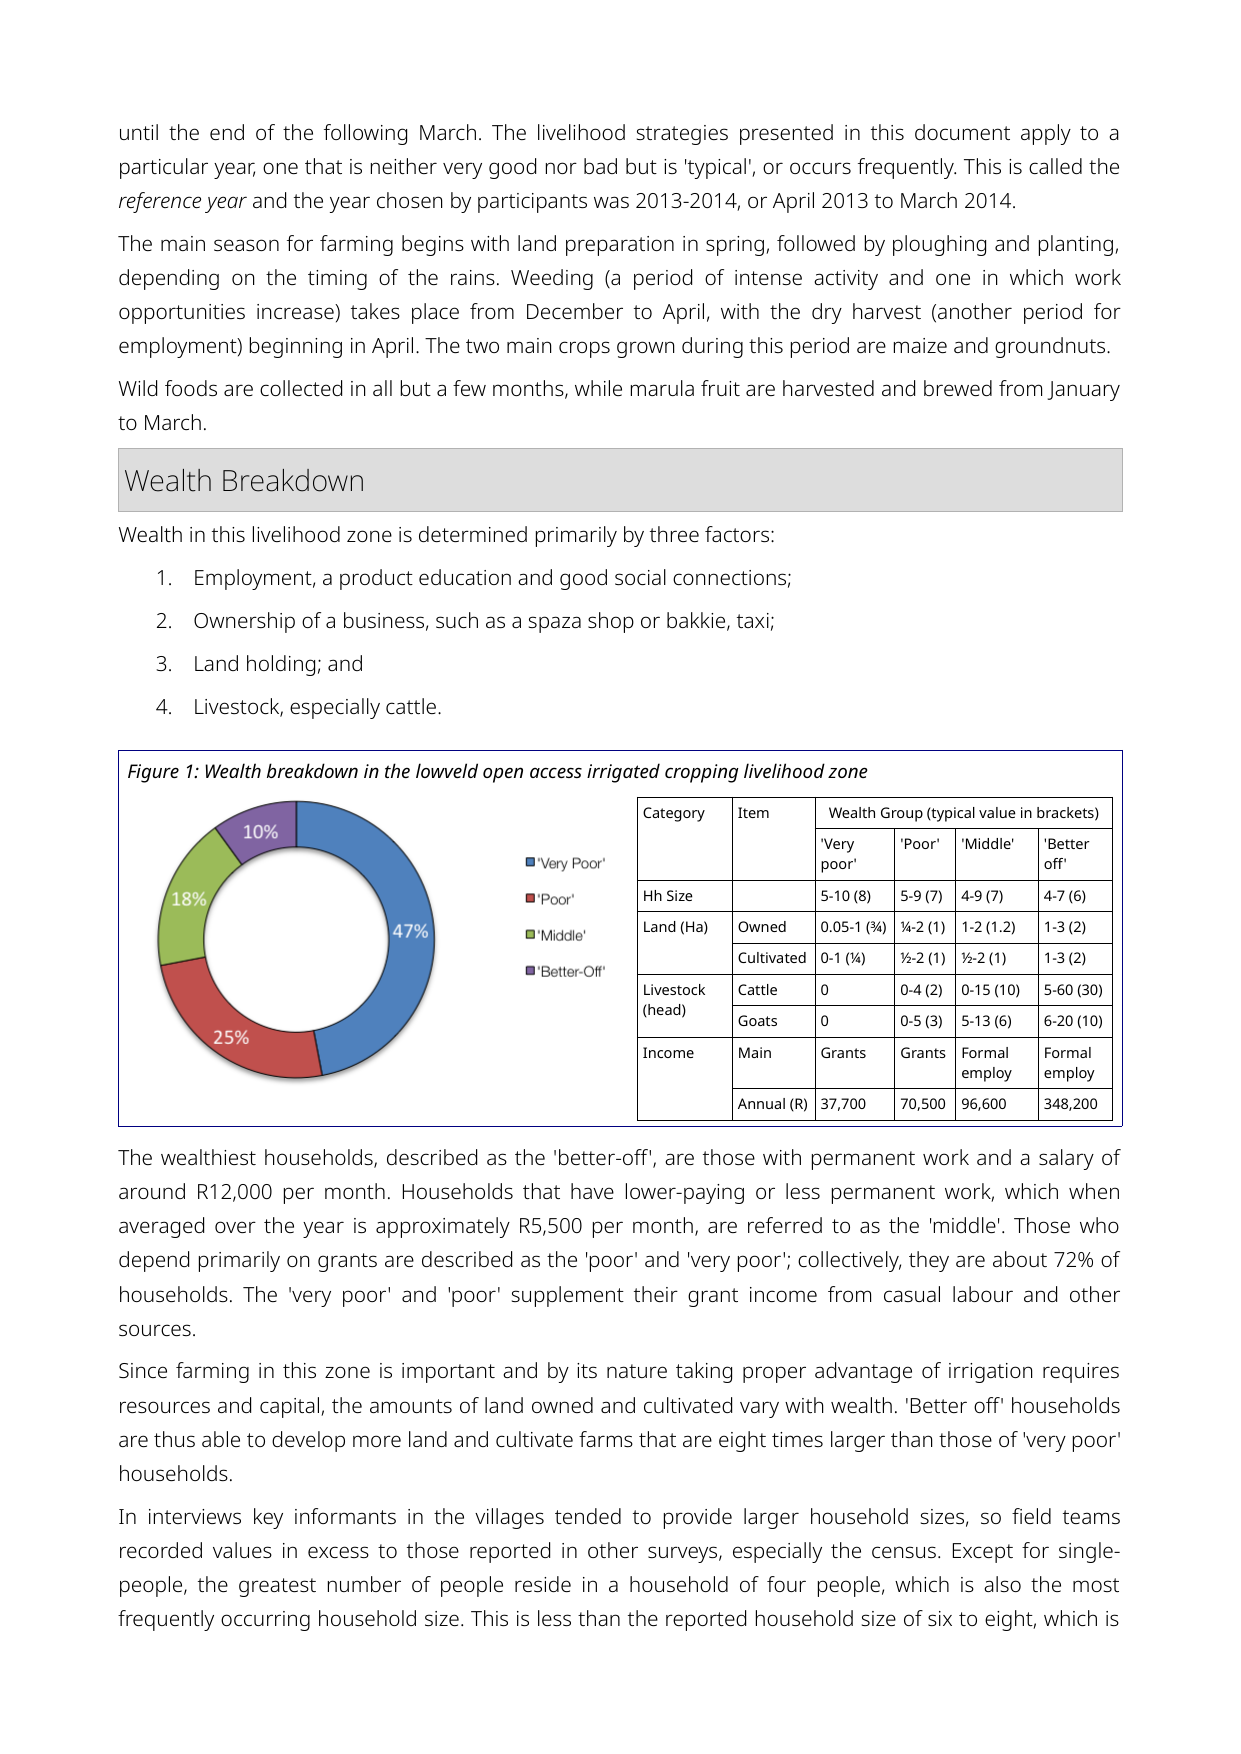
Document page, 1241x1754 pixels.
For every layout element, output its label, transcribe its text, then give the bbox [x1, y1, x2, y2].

table_cell 0-5 (3) [895, 1006, 955, 1037]
table_cell 'Better off' [1039, 829, 1112, 879]
table_cell 37,700 [816, 1089, 894, 1119]
text The main season for farming begins with land preparation in spring, followed by ploughing and planting, depending on the timing of the rains. Weeding (a period of intense activity and one in which work opportunities increase) takes place from December to April, with the dry harvest (another period for employment) beginning in April. The two main crops grown during this period are maize and groundnuts. [118, 229, 1122, 360]
table_cell 0 [816, 1006, 894, 1037]
text [119, 751, 1122, 1126]
table_cell Grants [895, 1038, 955, 1088]
table_header Wealth Group (typical value in brackets) [816, 798, 1112, 828]
table_cell Cattle [733, 975, 815, 1005]
table_cell 'Very poor' [816, 829, 894, 879]
text [118, 735, 1122, 750]
table_cell 0.05-1 (¾) [816, 912, 894, 942]
table_cell 6-20 (10) [1039, 1006, 1112, 1037]
table_cell ¼-2 (1) [895, 912, 955, 942]
table_header Wealth Breakdown [119, 449, 1122, 511]
table_header Item [733, 798, 815, 879]
table_cell 4-9 (7) [956, 881, 1038, 911]
text Wild foods are collected in all but a few months, while marula fruit are harvested and brewed from January to March. [118, 374, 1122, 437]
text In interviews key informants in the villages tended to provide larger household sizes, so field teams recorded values in excess to those reported in other surveys, especially the census. Except for single-people, the greatest number of people reside in a household of four people, which is also the most frequently occurring household size. This is less than the reported household size of six to eight, which is [118, 1502, 1122, 1632]
table_cell Main [733, 1038, 815, 1088]
table_cell 0-4 (2) [895, 975, 955, 1005]
text until the end of the following March. The livelihood strategies presented in this document apply to a particular year, one that is neither very good nor bad but is 'typical', or occurs frequently. This is called the reference year and the year chosen by participants was 2013-2014, or April 2013 to March 2014. [118, 118, 1122, 215]
table_cell Hh Size [638, 881, 732, 911]
table_cell Formal employ [1039, 1038, 1112, 1088]
text Since farming in this zone is important and by its nature taking proper advantage of irrigation requires resources and capital, the amounts of land owned and cultivated vary with wealth. 'Better off' households are thus able to develop more land and cultivate farms that are eight times larger than those of 'very poor' households. [118, 1357, 1122, 1487]
list Ownership of a business, such as a spaza shop or bakkie, taxi; [156, 606, 1122, 635]
table_cell 1-2 (1.2) [956, 912, 1038, 942]
table_cell 1-3 (2) [1039, 912, 1112, 942]
table_cell Grants [816, 1038, 894, 1088]
table_cell 0-15 (10) [956, 975, 1038, 1005]
table_cell 0-1 (¼) [816, 944, 894, 974]
table_cell 96,600 [956, 1089, 1038, 1119]
table_cell 70,500 [895, 1089, 955, 1119]
table_cell [733, 881, 815, 911]
table_cell 'Poor' [895, 829, 955, 879]
table_cell Land (Ha) [638, 912, 732, 974]
table_cell 'Middle' [956, 829, 1038, 879]
table_cell ½-2 (1) [956, 944, 1038, 974]
table_cell 1-3 (2) [1039, 944, 1112, 974]
table_header Category [638, 798, 732, 879]
list Land holding; and [156, 649, 1122, 678]
table_cell Livestock (head) [638, 975, 732, 1037]
table_cell 5-9 (7) [895, 881, 955, 911]
list Livestock, especially cattle. [156, 692, 1122, 721]
picture [128, 788, 633, 1096]
table_cell Goats [733, 1006, 815, 1037]
text The wealthiest households, described as the 'better-off', are those with permanent work and a salary of around R12,000 per month. Households that have lower-paying or less permanent work, which when averaged over the year is approximately R5,500 per month, are referred to as the 'middle'. Those who depend primarily on grants are described as the 'poor' and 'very poor'; collectively, they are about 72% of households. The 'very poor' and 'poor' supplement their grant income from casual labour and other sources. [118, 1127, 1122, 1342]
table_cell Owned [733, 912, 815, 942]
table_cell 5-13 (6) [956, 1006, 1038, 1037]
table_cell ½-2 (1) [895, 944, 955, 974]
table_cell 348,200 [1039, 1089, 1112, 1119]
list Employment, a product education and good social connections; [156, 563, 1122, 592]
table_cell 5-10 (8) [816, 881, 894, 911]
table_cell Income [638, 1038, 732, 1119]
table_cell 0 [816, 975, 894, 1005]
text Wealth in this livelihood zone is determined primarily by three factors: [118, 520, 1122, 549]
table_cell Annual (R) [733, 1089, 815, 1119]
table_cell 4-7 (6) [1039, 881, 1112, 911]
table_cell 5-60 (30) [1039, 975, 1112, 1005]
text Figure 1: Wealth breakdown in the lowveld open access irrigated cropping livelihood zone [127, 759, 1113, 784]
table_cell Formal employ [956, 1038, 1038, 1088]
table_cell Cultivated [733, 944, 815, 974]
